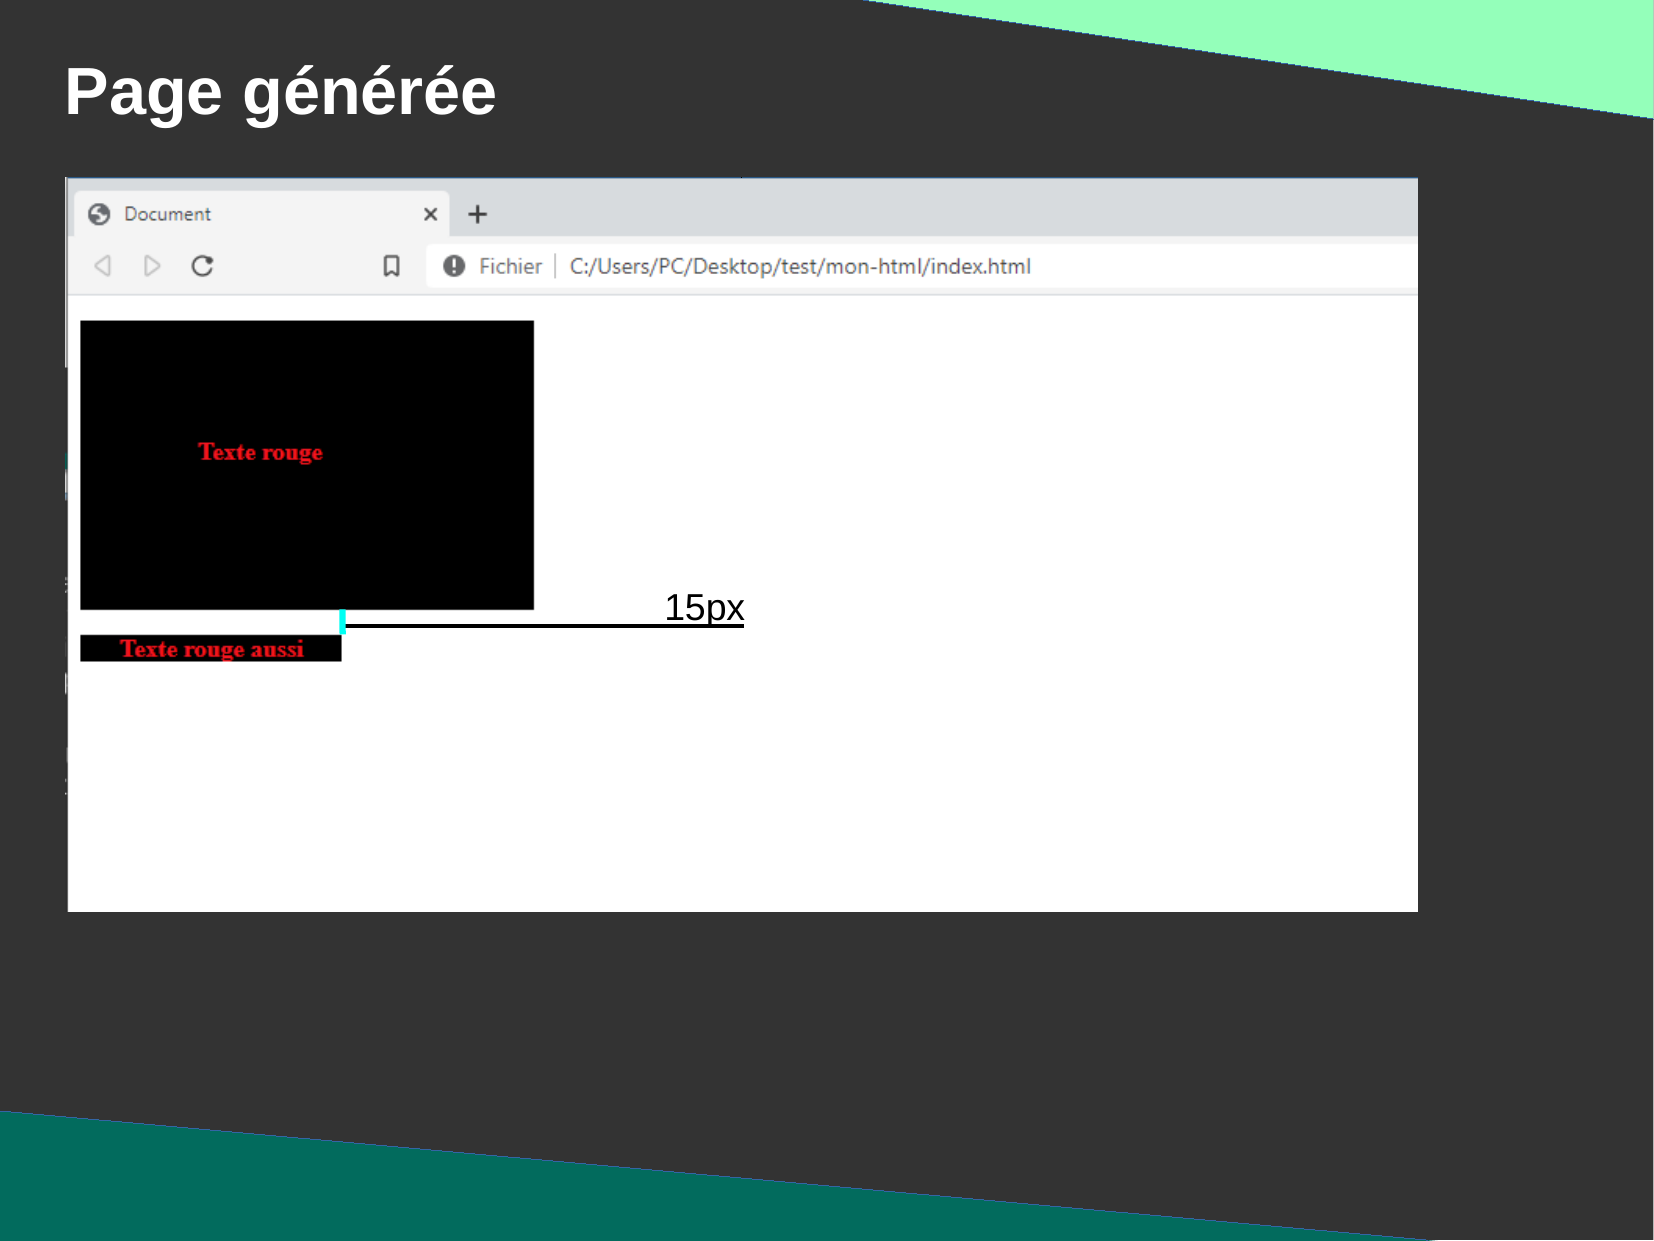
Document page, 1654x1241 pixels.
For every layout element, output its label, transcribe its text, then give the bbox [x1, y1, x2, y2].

text_box 15px [649, 578, 768, 636]
text_box [863, 0, 1654, 120]
title Page générée [64, 54, 1553, 157]
picture [65, 177, 1418, 912]
